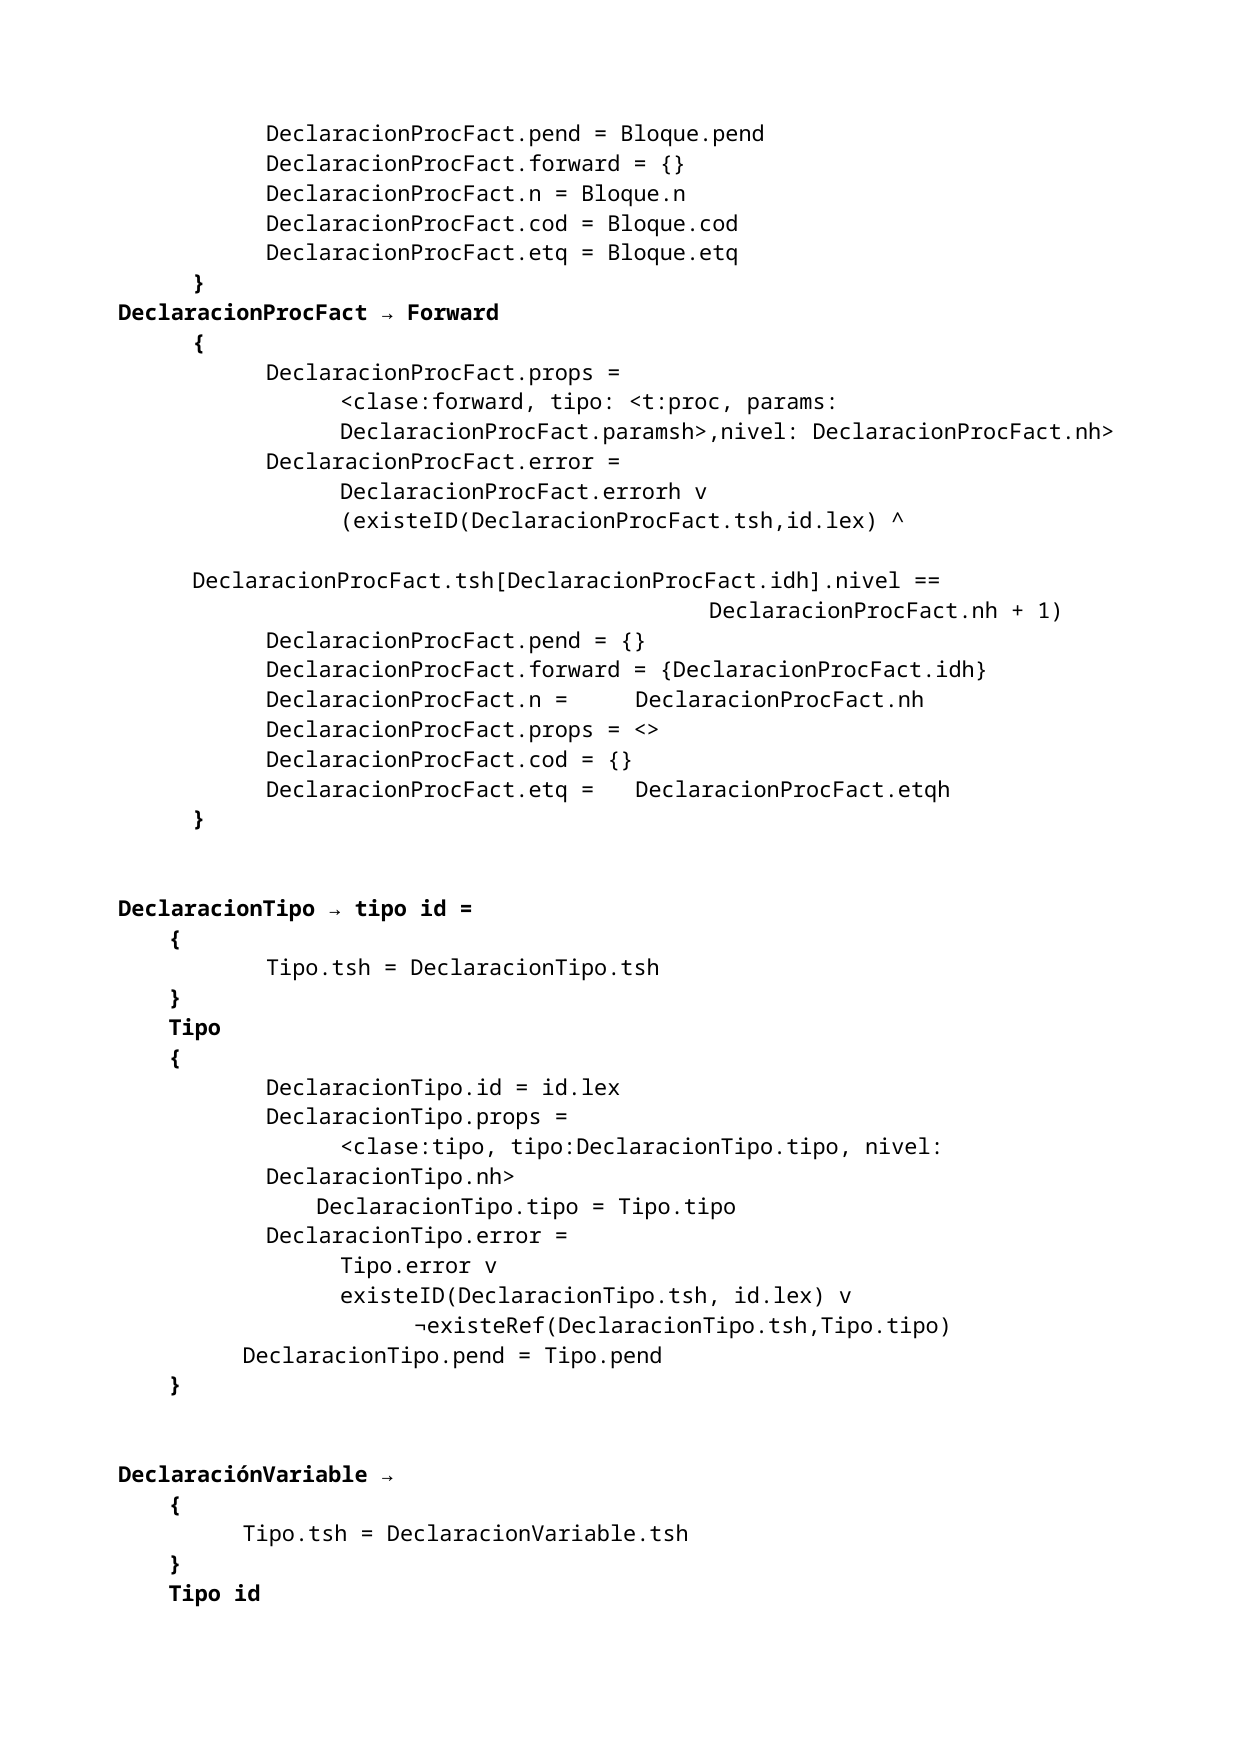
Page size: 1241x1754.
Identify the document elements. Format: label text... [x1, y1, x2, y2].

text DeclaracionProcFact.props = <> [118, 714, 1122, 744]
text Tipo id [168, 1578, 1122, 1608]
text DeclaracionTipo.tipo = Tipo.tipo [168, 1191, 1122, 1220]
text <clase:forward, tipo: <t:proc, params: DeclaracionProcFact.paramsh>,nivel: DeclaracionProcFact.nh> [118, 386, 1122, 446]
text { [118, 327, 1122, 356]
text DeclaracionProcFact.cod = Bloque.cod [118, 207, 1122, 237]
text Tipo.tsh = DeclaracionVariable.tsh [168, 1518, 1122, 1548]
text { [168, 1488, 1122, 1518]
text DeclaracionProcFact.forward = {} [118, 148, 1122, 178]
text DeclaracionTipo → tipo id = [118, 893, 1122, 922]
text DeclaracionProcFact.nh + 1) [118, 595, 1122, 624]
text { [168, 922, 1122, 952]
text (existeID(DeclaracionProcFact.tsh,id.lex) ^ [118, 505, 1122, 535]
text DeclaracionProcFact.forward = {DeclaracionProcFact.idh} [118, 654, 1122, 684]
text DeclaracionProcFact.etq = Bloque.etq [118, 237, 1122, 267]
text DeclaracionTipo.pend = Tipo.pend [168, 1339, 1122, 1369]
text existeID(DeclaracionTipo.tsh, id.lex) v [340, 1280, 1122, 1310]
text DeclaracionProcFact.pend = Bloque.pend [118, 118, 1122, 148]
text DeclaracionProcFact.pend = {} [118, 624, 1122, 654]
text DeclaracionTipo.props = [118, 1101, 1122, 1131]
text DeclaracionProcFact.etq = DeclaracionProcFact.etqh [118, 773, 1122, 803]
text <clase:tipo, tipo:DeclaracionTipo.tipo, nivel: DeclaracionTipo.nh> [266, 1131, 1122, 1191]
text ¬existeRef(DeclaracionTipo.tsh,Tipo.tipo) [118, 1310, 1122, 1339]
text DeclaracionProcFact.n = Bloque.n [118, 178, 1122, 207]
text } [168, 982, 1122, 1012]
text DeclaracionProcFact.errorh v [118, 476, 1122, 505]
text } [168, 1369, 1122, 1399]
text DeclaracionProcFact.props = [118, 356, 1122, 386]
text Tipo.tsh = DeclaracionTipo.tsh [118, 952, 1122, 982]
text Tipo.error v [266, 1250, 1122, 1280]
text DeclaracionProcFact → Forward [118, 297, 1122, 327]
text DeclaracionTipo.id = id.lex [118, 1071, 1122, 1101]
text } [118, 803, 1122, 833]
text } [168, 1548, 1122, 1578]
text Tipo [168, 1012, 1122, 1042]
text DeclaracionProcFact.cod = {} [118, 744, 1122, 773]
text DeclaraciónVariable → [118, 1459, 1122, 1488]
text } [118, 267, 1122, 297]
text DeclaracionTipo.error = [118, 1220, 1122, 1250]
text DeclaracionProcFact.error = [118, 446, 1122, 476]
text DeclaracionProcFact.n = DeclaracionProcFact.nh [118, 684, 1122, 714]
text DeclaracionProcFact.tsh[DeclaracionProcFact.idh].nivel == [118, 535, 1122, 595]
text { [168, 1042, 1122, 1071]
